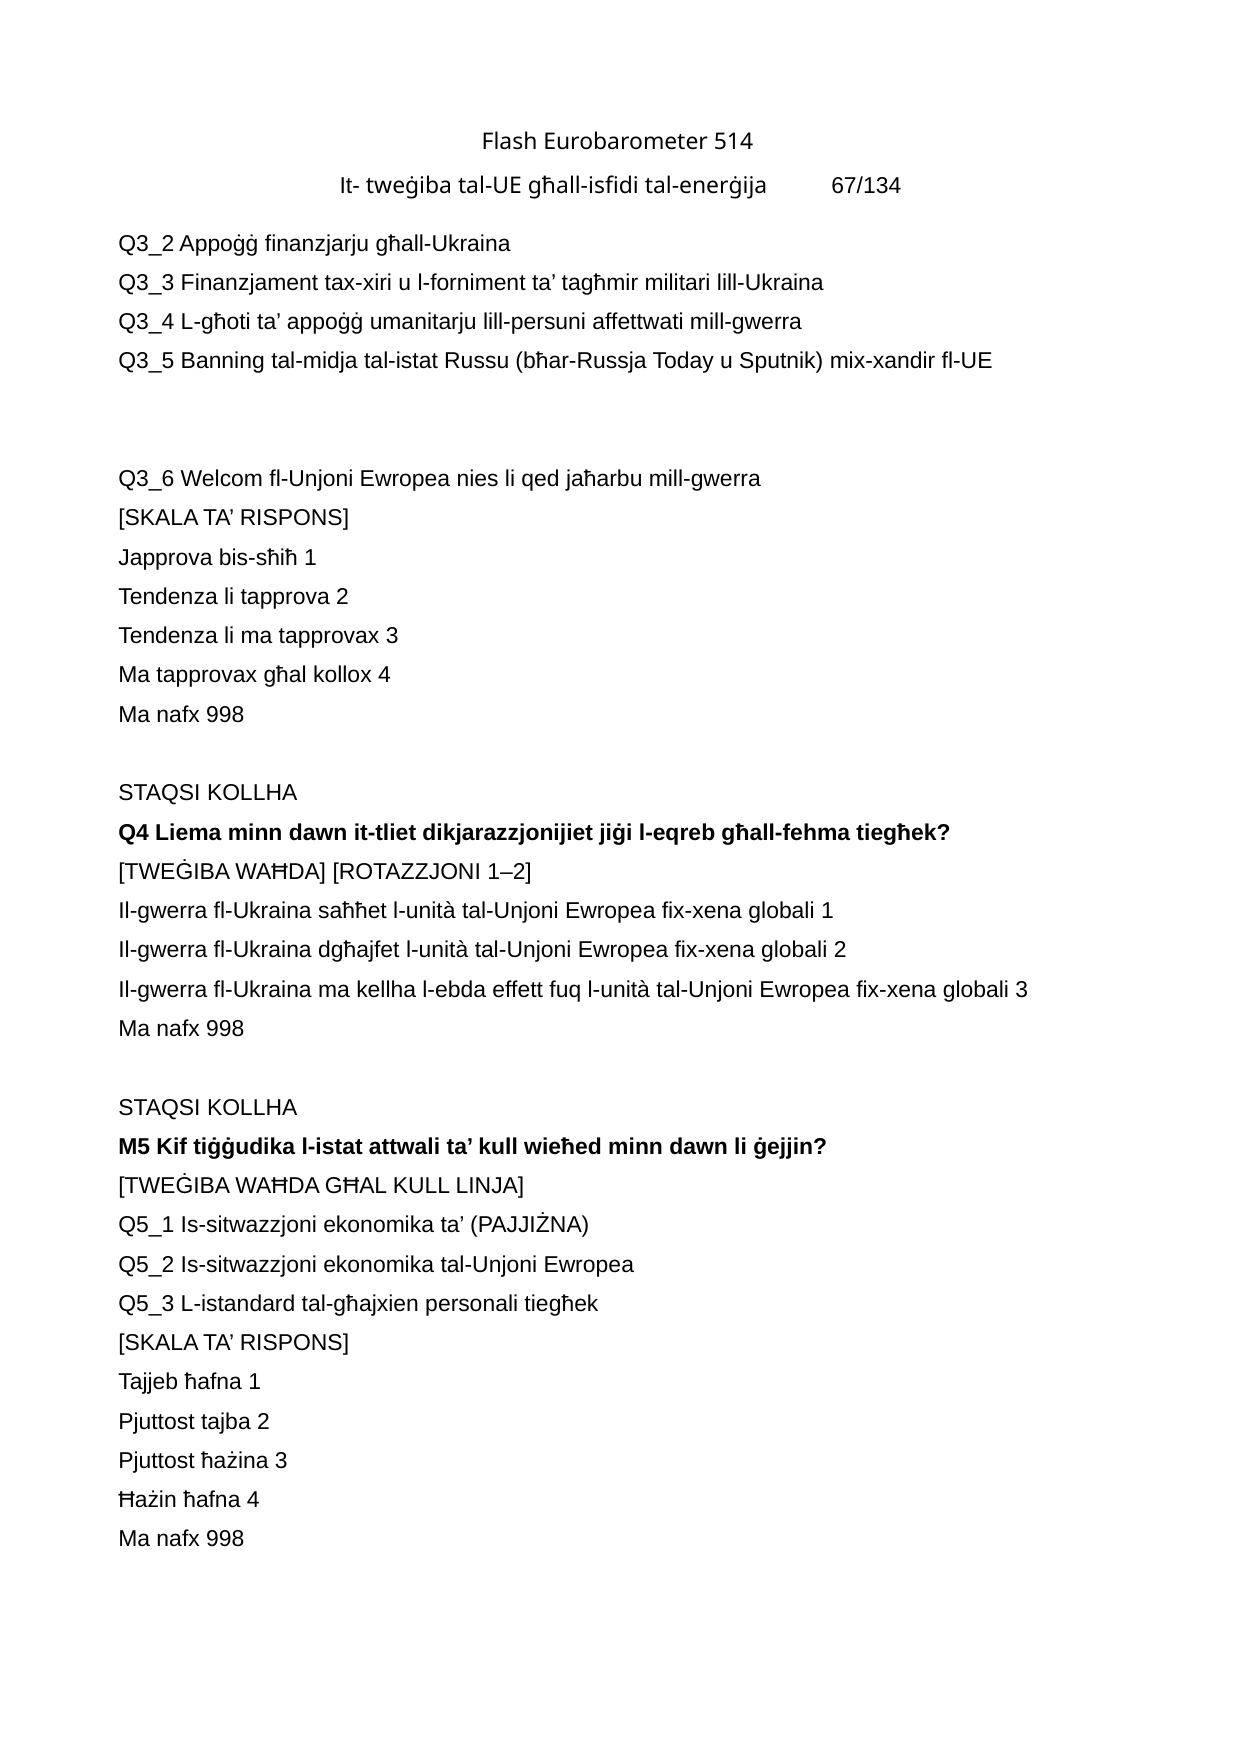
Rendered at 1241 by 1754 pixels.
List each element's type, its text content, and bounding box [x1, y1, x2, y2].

text Q3_5 Banning tal-midja tal-istat Russu (bħar-Russja Today u Sputnik) mix-xandir fl-UE [118, 347, 1122, 374]
text Ma nafx 998 [118, 1015, 1122, 1041]
text [SKALA TA’ RISPONS] [118, 504, 1122, 531]
text Tajjeb ħafna 1 [118, 1368, 1122, 1395]
text Ħażin ħafna 4 [118, 1486, 1122, 1512]
text STAQSI KOLLHA [118, 779, 1122, 806]
text Ma tapprovax għal kollox 4 [118, 661, 1122, 688]
text Ma nafx 998 [118, 1525, 1122, 1552]
text Il-gwerra fl-Ukraina ma kellha l-ebda effett fuq l-unità tal-Unjoni Ewropea fix-xena globali 3 [118, 976, 1122, 1002]
text Tendenza li ma tapprovax 3 [118, 622, 1122, 648]
text Il-gwerra fl-Ukraina dgħajfet l-unità tal-Unjoni Ewropea fix-xena globali 2 [118, 936, 1122, 963]
text M5 Kif tiġġudika l-istat attwali ta’ kull wieħed minn dawn li ġejjin? [118, 1133, 1122, 1159]
text Japprova bis-sħiħ 1 [118, 544, 1122, 570]
text Q5_2 Is-sitwazzjoni ekonomika tal-Unjoni Ewropea [118, 1251, 1122, 1277]
text [TWEĠIBA WAĦDA GĦAL KULL LINJA] [118, 1172, 1122, 1198]
text Q5_3 L-istandard tal-għajxien personali tiegħek [118, 1290, 1122, 1316]
text Q3_2 Appoġġ finanzjarju għall-Ukraina [118, 229, 1122, 256]
text Q3_3 Finanzjament tax-xiri u l-forniment ta’ tagħmir militari lill-Ukraina [118, 269, 1122, 295]
text Q4 Liema minn dawn it-tliet dikjarazzjonijiet jiġi l-eqreb għall-fehma tiegħek? [118, 818, 1122, 845]
text STAQSI KOLLHA [118, 1093, 1122, 1120]
text [SKALA TA’ RISPONS] [118, 1329, 1122, 1355]
text Q3_4 L-għoti ta’ appoġġ umanitarju lill-persuni affettwati mill-gwerra [118, 308, 1122, 334]
text Q5_1 Is-sitwazzjoni ekonomika ta’ (PAJJIŻNA) [118, 1211, 1122, 1238]
text Pjuttost tajba 2 [118, 1408, 1122, 1434]
text Pjuttost ħażina 3 [118, 1447, 1122, 1473]
text Ma nafx 998 [118, 701, 1122, 727]
text Tendenza li tapprova 2 [118, 583, 1122, 609]
text [TWEĠIBA WAĦDA] [ROTAZZJONI 1–2] [118, 858, 1122, 884]
text Q3_6 Welcom fl-Unjoni Ewropea nies li qed jaħarbu mill-gwerra [118, 465, 1122, 491]
text Il-gwerra fl-Ukraina saħħet l-unità tal-Unjoni Ewropea fix-xena globali 1 [118, 897, 1122, 923]
